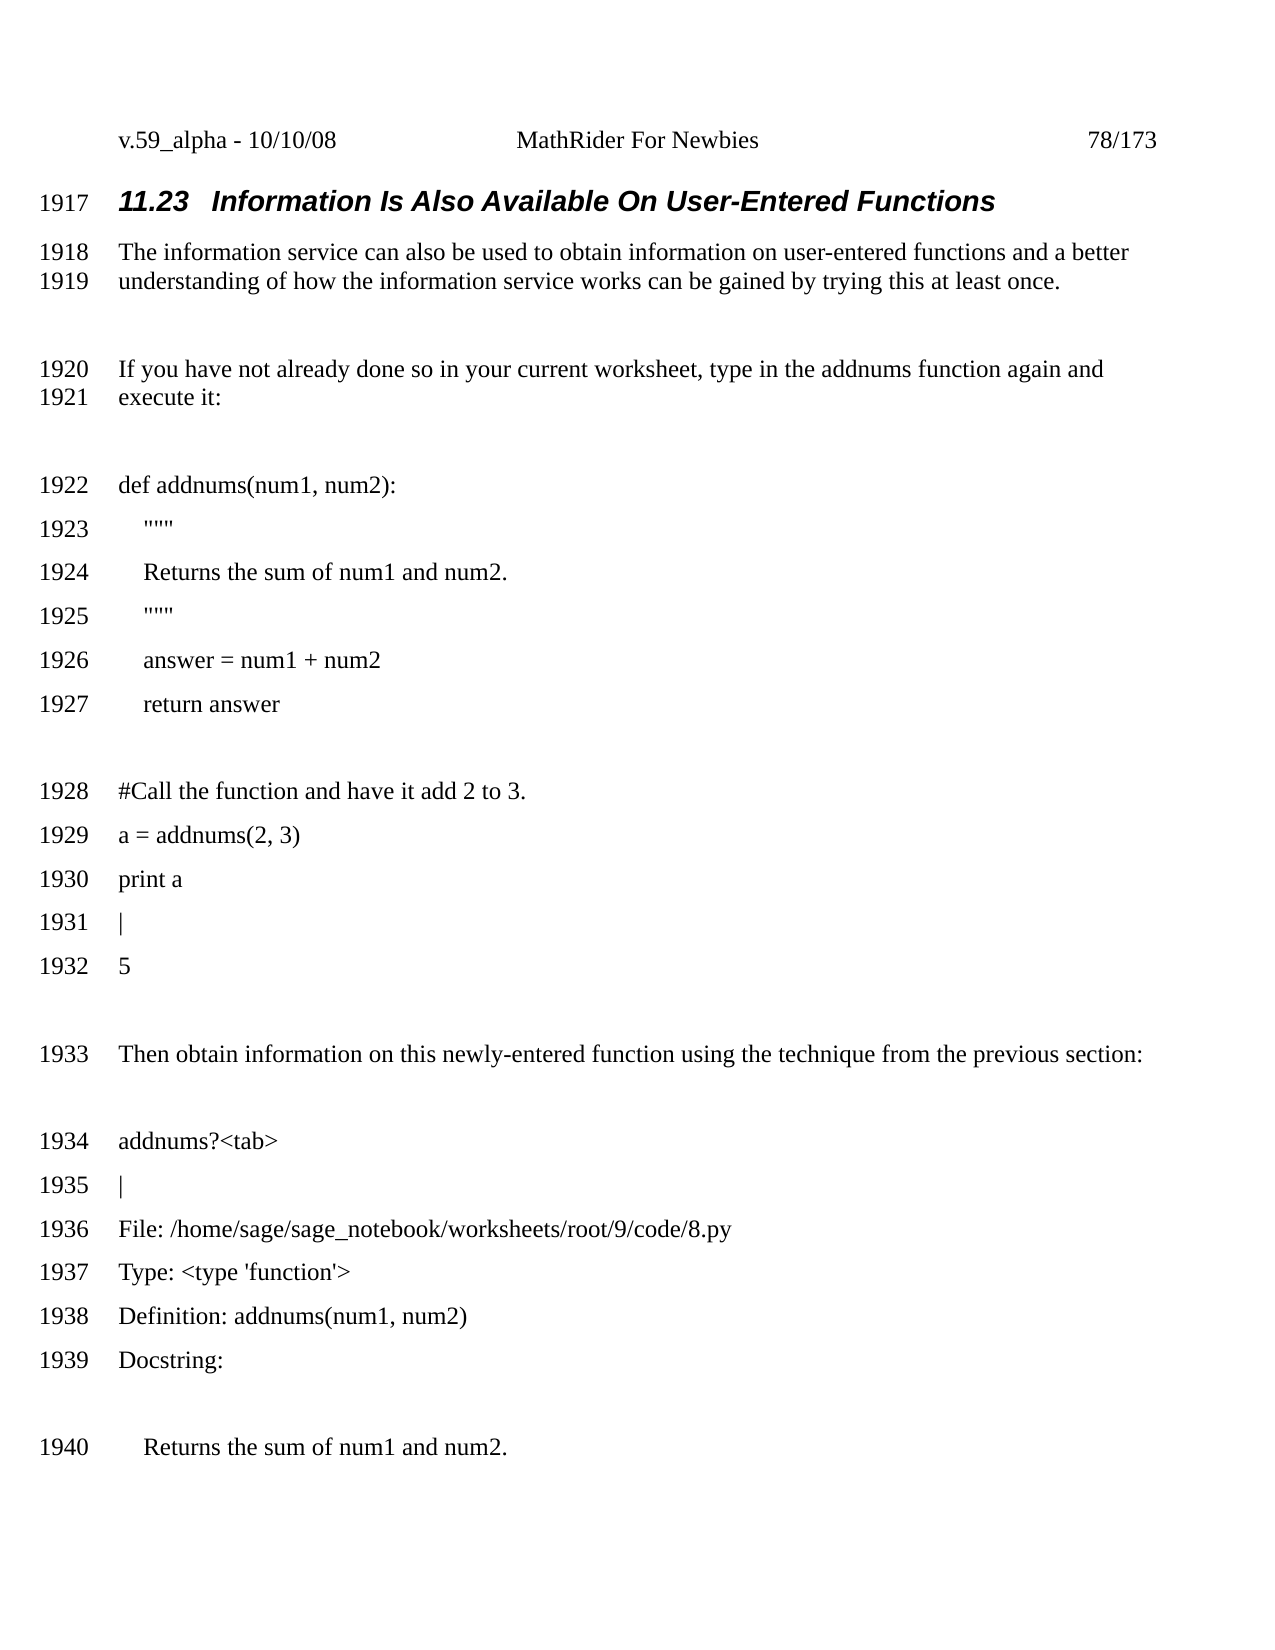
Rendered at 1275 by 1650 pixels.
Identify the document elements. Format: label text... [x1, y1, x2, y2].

text | [118, 1170, 1157, 1199]
text addnums?<tab> [118, 1126, 1157, 1155]
text def addnums(num1, num2): [118, 470, 1157, 499]
text Type: <type 'function'> [118, 1257, 1157, 1286]
text Returns the sum of num1 and num2. [118, 557, 1157, 586]
subtitle Information Is Also Available On User-Entered Functions [118, 184, 1157, 217]
text """ [118, 601, 1157, 630]
text 5 [118, 951, 1157, 980]
text Returns the sum of num1 and num2. [118, 1432, 1157, 1461]
text The information service can also be used to obtain information on user-entered functions and a better understanding of how the information service works can be gained by trying this at least once. [118, 237, 1157, 295]
text return answer [118, 689, 1157, 717]
text Then obtain information on this newly-entered function using the technique from the previous section: [118, 1039, 1157, 1067]
text print a [118, 864, 1157, 892]
text Docstring: [118, 1345, 1157, 1374]
text File: /home/sage/sage_notebook/worksheets/root/9/code/8.py [118, 1214, 1157, 1242]
text a = addnums(2, 3) [118, 820, 1157, 849]
text #Call the function and have it add 2 to 3. [118, 776, 1157, 805]
text If you have not already done so in your current worksheet, type in the addnums function again and execute it: [118, 354, 1157, 411]
text answer = num1 + num2 [118, 645, 1157, 674]
text Definition: addnums(num1, num2) [118, 1301, 1157, 1330]
text """ [118, 514, 1157, 542]
text | [118, 907, 1157, 936]
